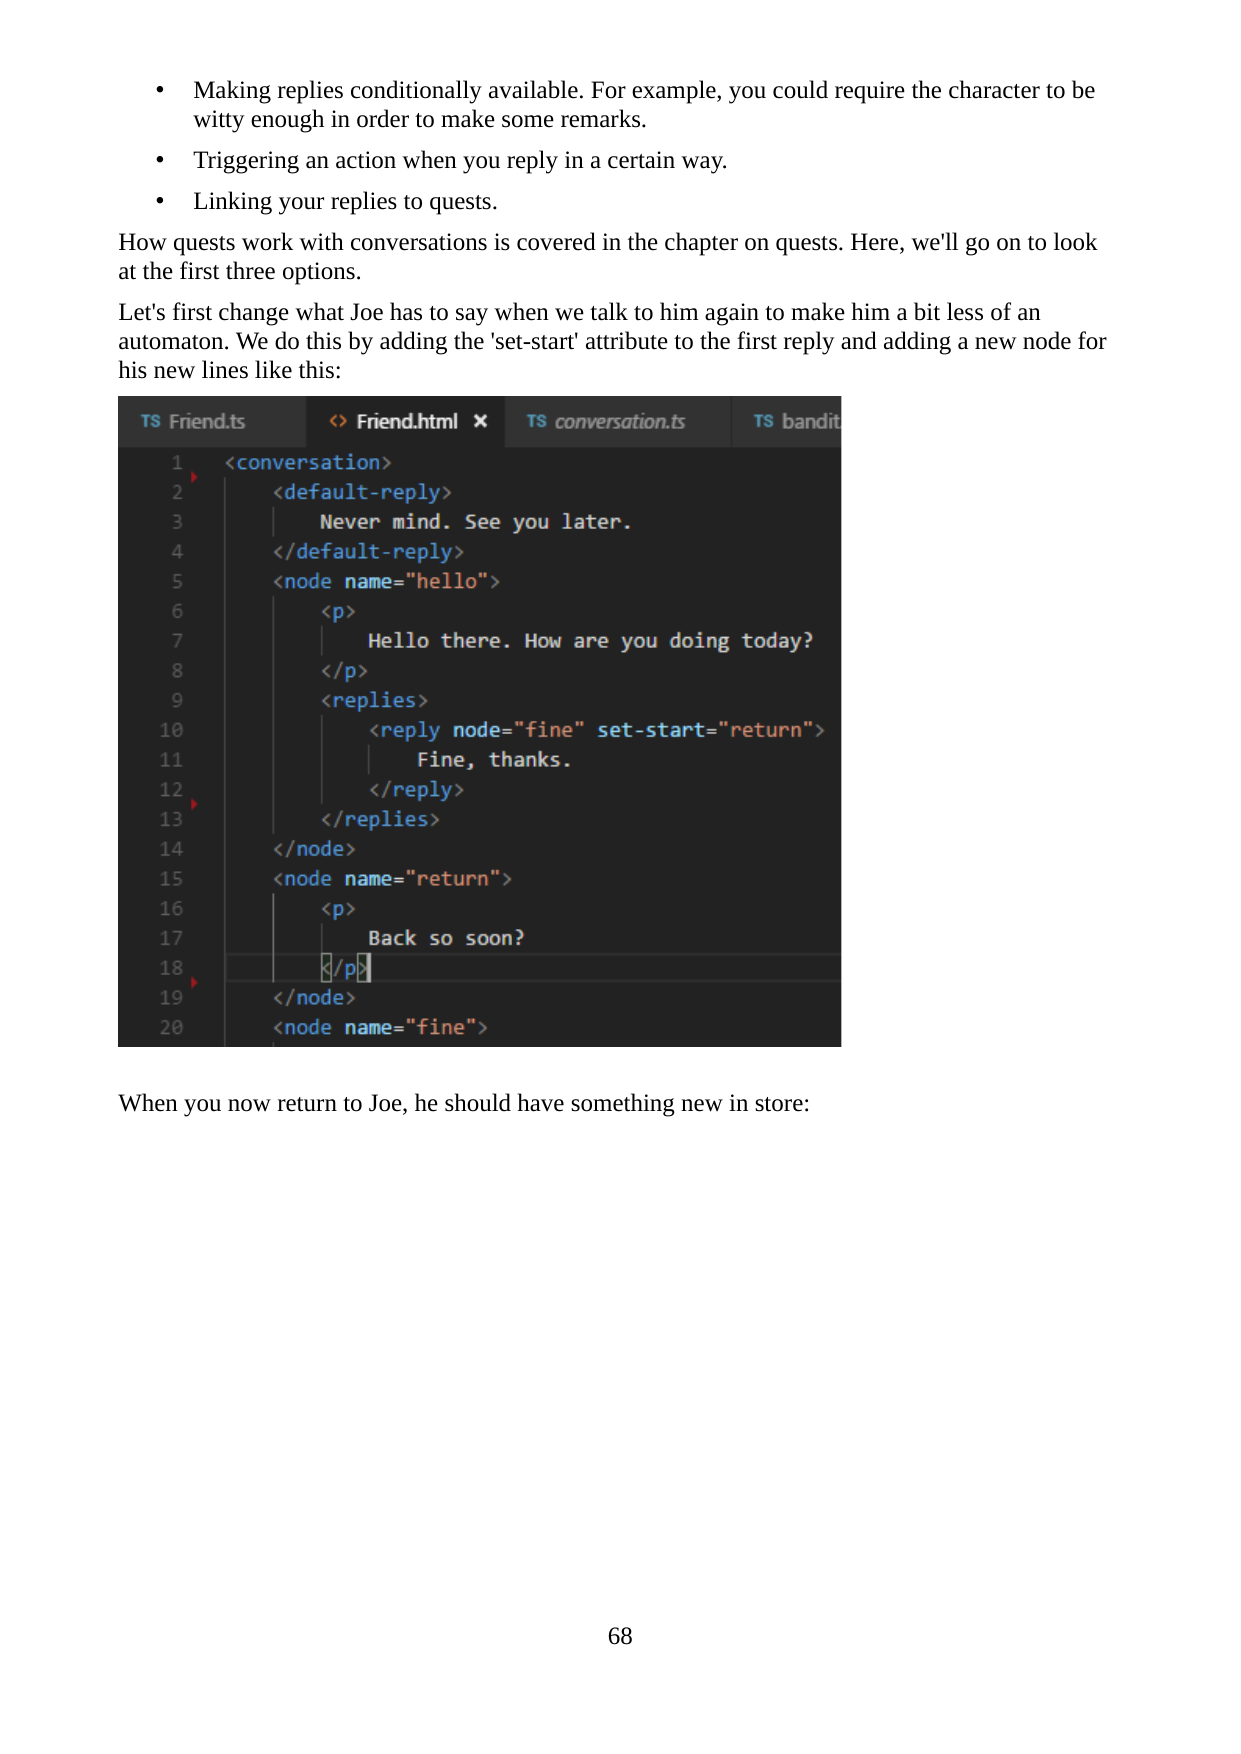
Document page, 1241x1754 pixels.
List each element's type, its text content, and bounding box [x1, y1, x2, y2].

list Making replies conditionally available. For example, you could require the character to be witty enough in order to make some remarks. [156, 75, 1122, 132]
text Let's first change what Joe has to say when we talk to him again to make him a bit less of an automaton. We do this by adding the 'set-start' attribute to the first reply and adding a new node for his new lines like this: [118, 297, 1122, 384]
text When you now return to Joe, he should have something new in store: [118, 1088, 1122, 1116]
text How quests work with conversations is covered in the chapter on quests. Here, we'll go on to look at the first three options. [118, 227, 1122, 285]
list Linking your replies to quests. [156, 186, 1122, 215]
list Triggering an action when you reply in a certain way. [156, 145, 1122, 174]
